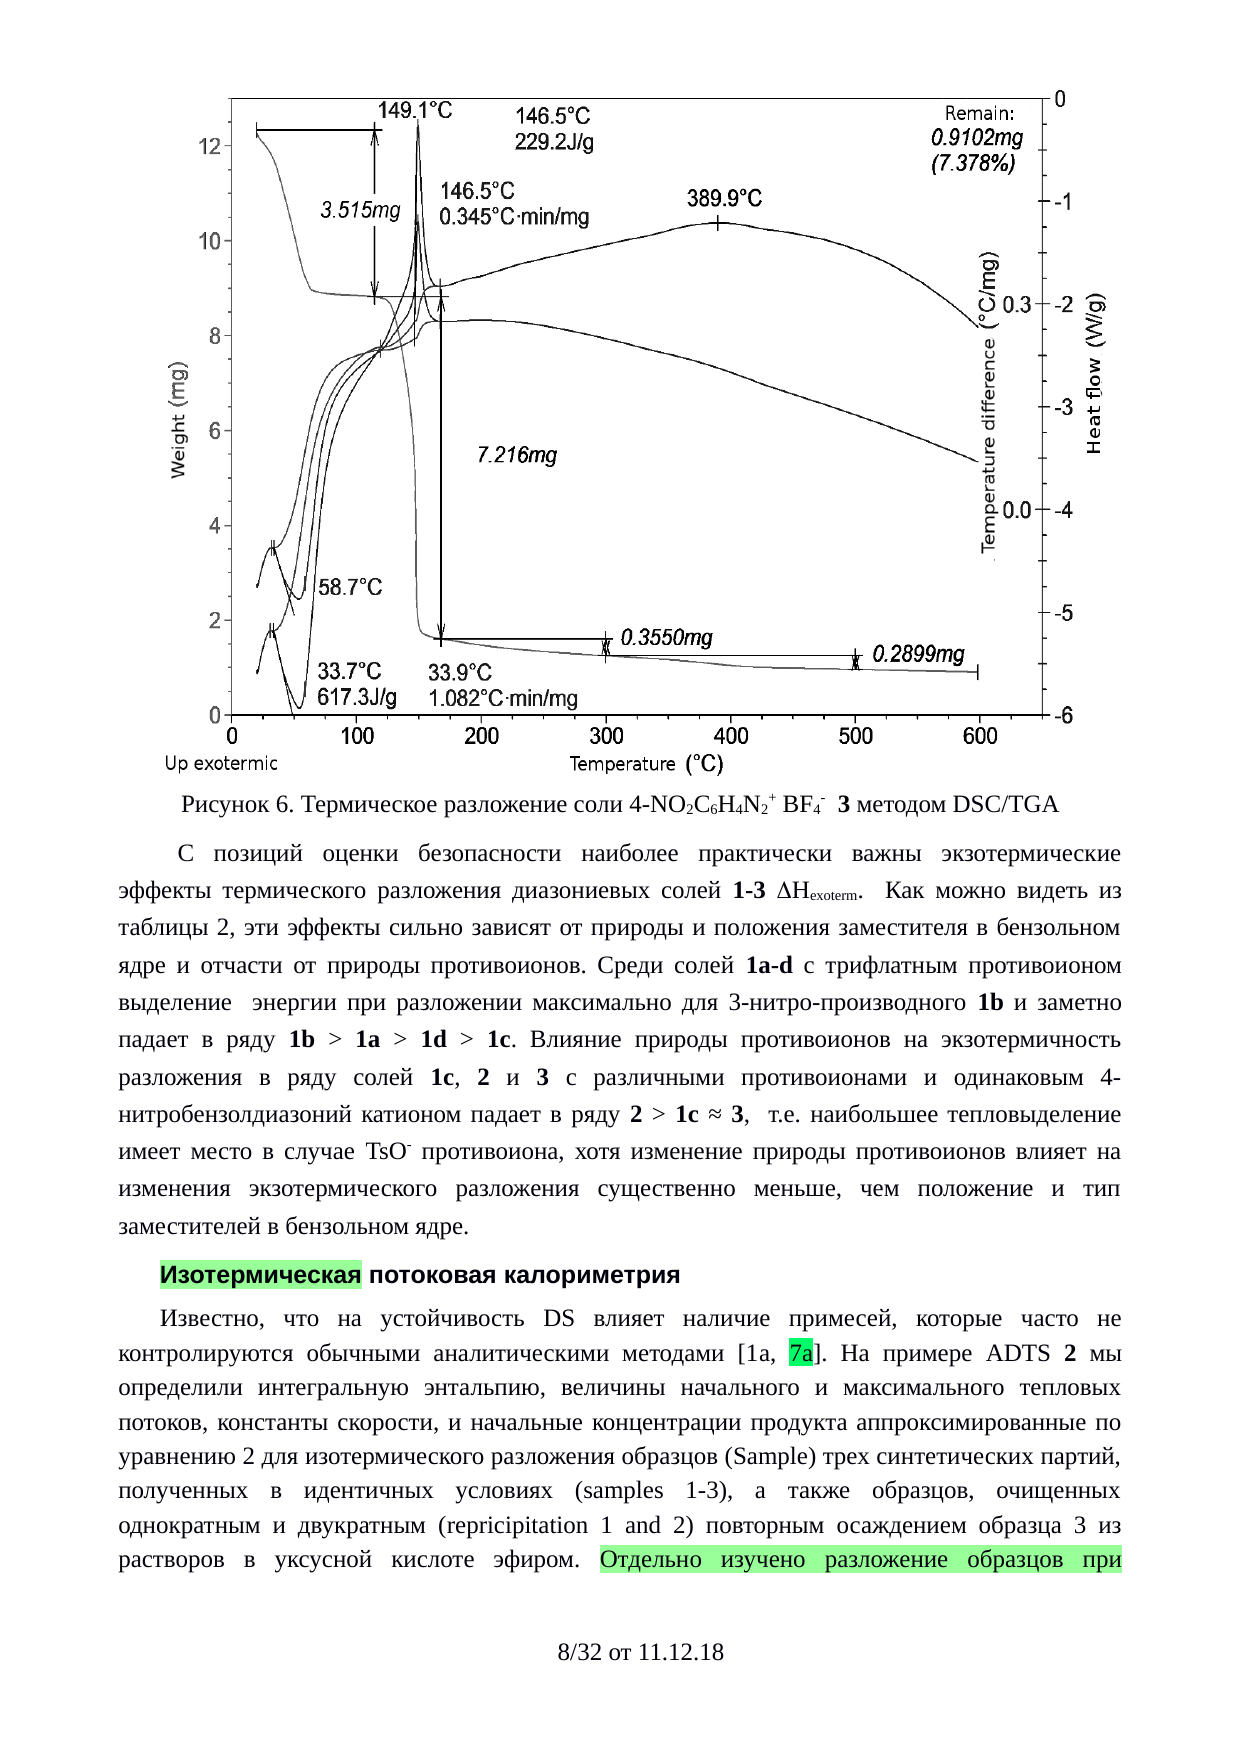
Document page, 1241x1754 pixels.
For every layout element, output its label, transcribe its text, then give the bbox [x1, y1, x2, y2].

text Рисунок 6. Термическое разложение соли 4-NO2С6H4N2+ BF4- 3 методом DSC/TGA [118, 789, 1122, 818]
subtitle Изотермическая потоковая калориметрия [118, 1260, 1122, 1289]
text Известно, что на устойчивость DS влияет наличие примесей, которые часто не контролируются обычными аналитическими методами [1a, 7a]. На примере ADTS 2 мы определили интегральную энтальпию, величины начального и максимального тепловых потоков, константы скорости, и начальные концентрации продукта аппроксимированные по уравнению 2 для изотермического разложения образцов (Sample) трех синтетических партий, полученных в идентичных условиях (samples 1-3), а также образцов, очищенных однократным и двукратным (repricipitation 1 and 2) повторным осаждением образца 3 из растворов в уксусной кислоте эфиром. Отдельно изучено разложение образцов при [118, 1303, 1122, 1573]
text С позиций оценки безопасности наиболее практически важны экзотермические эффекты термического разложения диазониевых солей 1-3 DHexoterm. Как можно видеть из таблицы 2, эти эффекты сильно зависят от природы и положения заместителя в бензольном ядре и отчасти от природы противоионов. Среди солей 1a-d с трифлатным противоионом выделение энергии при разложении максимально для 3-нитро-производного 1b и заметно падает в ряду 1b > 1a > 1d > 1c. Влияние природы противоионов на экзотермичность разложения в ряду солей 1c, 2 и 3 с различными противоионами и одинаковым 4-нитробензолдиазоний катионом падает в ряду 2 > 1c ≈ 3, т.е. наибольшее тепловыделение имеет место в случае TsO- противоиона, хотя изменение природы противоионов влияет на изменения экзотермического разложения существенно меньше, чем положение и тип заместителей в бензольном ядре. [118, 838, 1122, 1239]
picture [133, 88, 1107, 781]
